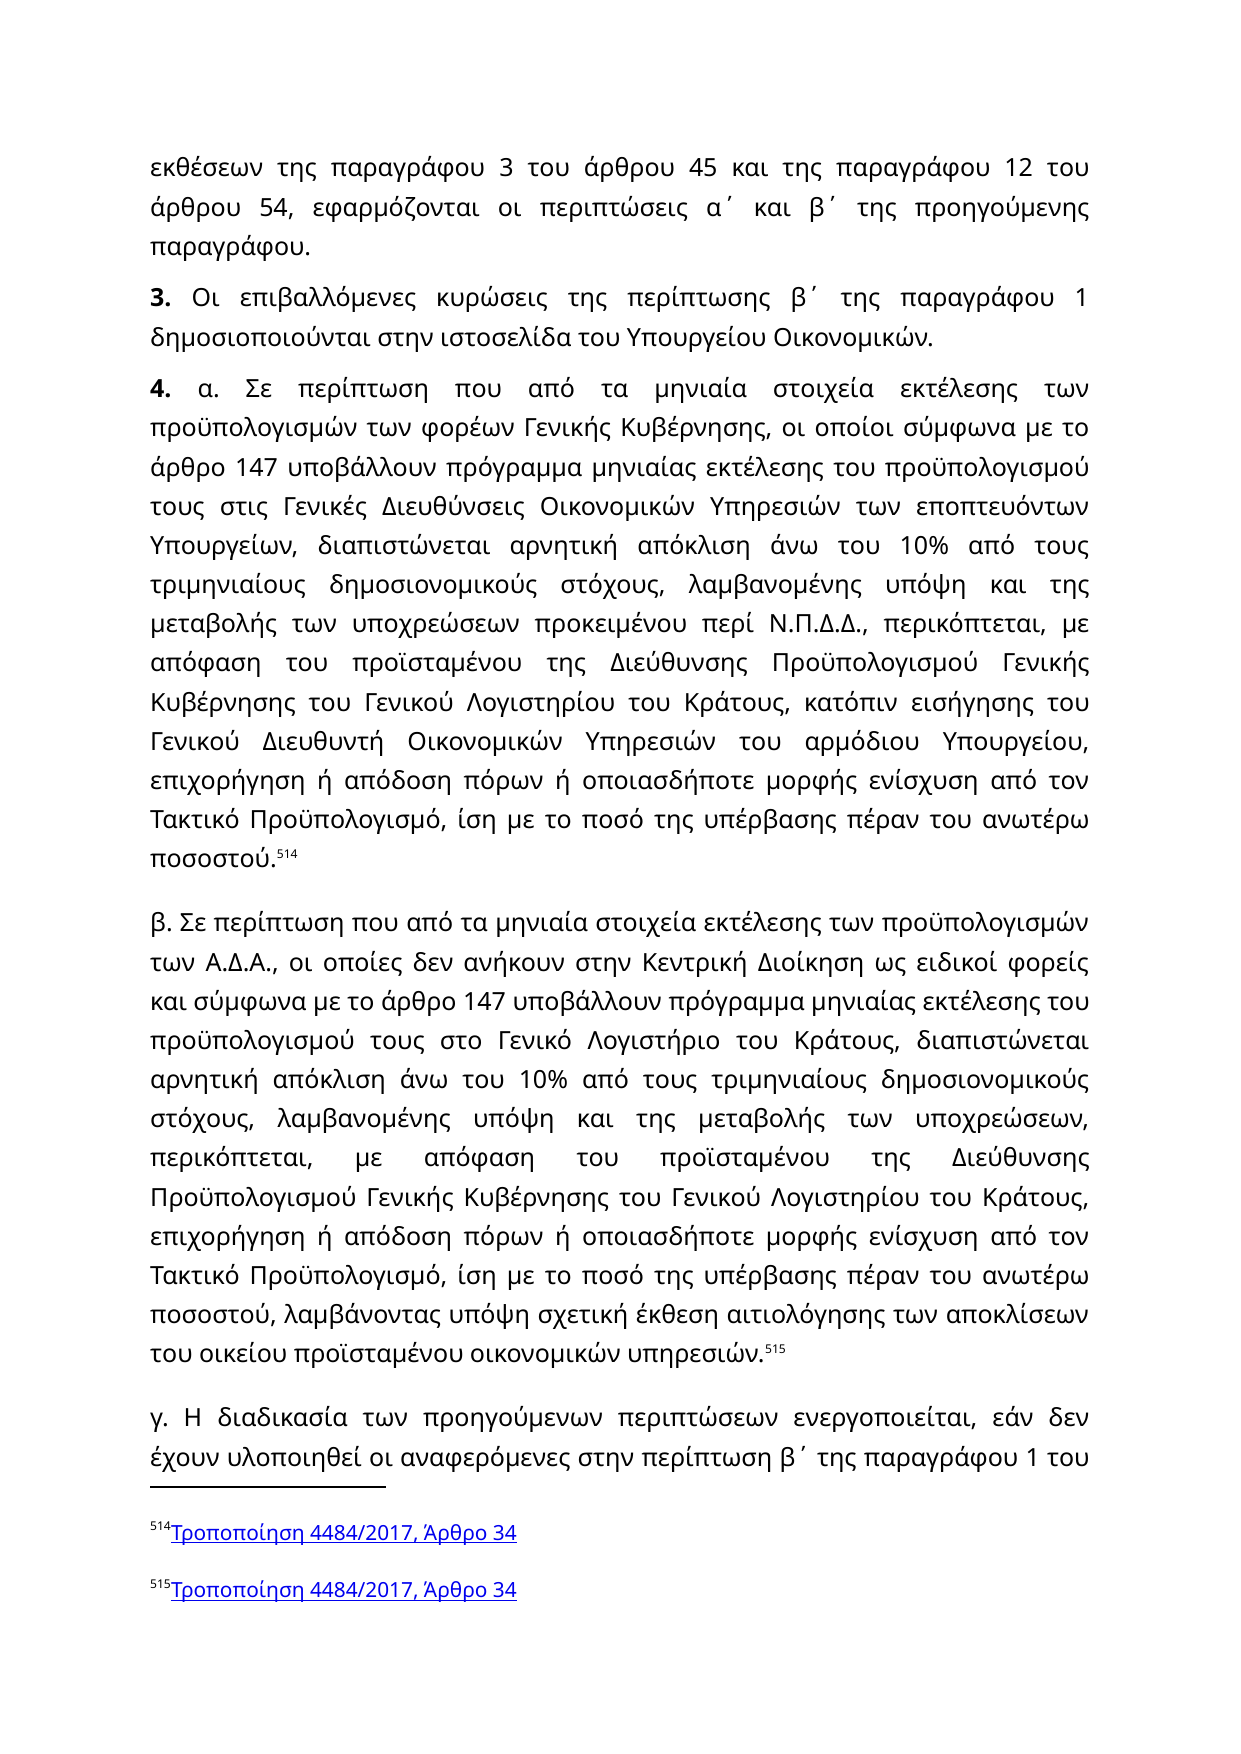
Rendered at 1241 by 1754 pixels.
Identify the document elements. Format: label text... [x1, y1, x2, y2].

text 3. Οι επιβαλλόμενες κυρώσεις της περίπτωσης β΄ της παραγράφου 1 δημοσιοποιούνται στην ιστοσελίδα του Υπουργείου Οικονομικών. [150, 280, 1090, 353]
text γ. Η διαδικασία των προηγούµενων περιπτώσεων ενεργοποιείται, εάν δεν έχουν υλοποιηθεί οι αναφερόµενες στην περίπτωση β΄ της παραγράφου 1 του [150, 1400, 1090, 1473]
text εκθέσεων της παραγράφου 3 του άρθρου 45 και της παραγράφου 12 του άρθρου 54, εφαρμόζονται οι περιπτώσεις α΄ και β΄ της προηγούμενης παραγράφου. [150, 150, 1090, 262]
text 4. α. Σε περίπτωση που από τα µηνιαία στοιχεία εκτέλεσης των προϋπολογισµών των φορέων Γενικής Κυβέρνησης, οι οποίοι σύµφωνα µε το άρθρο 147 υποβάλλουν πρόγραµµα µηνιαίας εκτέλεσης του προϋπολογισµού τους στις Γενικές Διευθύνσεις Οικονοµικών Υπηρεσιών των εποπτευόντων Υπουργείων, διαπιστώνεται αρνητική απόκλιση άνω του 10% από τους τριµηνιαίους δηµοσιονοµικούς στόχους, λαµβανοµένης υπόψη και της µεταβολής των υποχρεώσεων προκειµένου περί Ν.Π.Δ.Δ., περικόπτεται, µε απόφαση του προϊσταµένου της Διεύθυνσης Προϋπολογισµού Γενικής Κυβέρνησης του Γενικού Λογιστηρίου του Κράτους, κατόπιν εισήγησης του Γενικού Διευθυντή Οικονοµικών Υπηρεσιών του αρµόδιου Υπουργείου, επιχορήγηση ή απόδοση πόρων ή οποιασδήποτε µορφής ενίσχυση από τον Τακτικό Προϋπολογισµό, ίση µε το ποσό της υπέρβασης πέραν του ανωτέρω ποσοστού. [150, 371, 1090, 875]
text β. Σε περίπτωση που από τα µηνιαία στοιχεία εκτέλεσης των προϋπολογισµών των Α.Δ.Α., οι οποίες δεν ανήκουν στην Κεντρική Διοίκηση ως ειδικοί φορείς και σύµφωνα µε το άρθρο 147 υποβάλλουν πρόγραµµα µηνιαίας εκτέλεσης του προϋπολογισµού τους στο Γενικό Λογιστήριο του Κράτους, διαπιστώνεται αρνητική απόκλιση άνω του 10% από τους τριµηνιαίους δηµοσιονοµικούς στόχους, λαµβανοµένης υπόψη και της µεταβολής των υποχρεώσεων, περικόπτεται, µε απόφαση του προϊσταµένου της Διεύθυνσης Προϋπολογισµού Γενικής Κυβέρνησης του Γενικού Λογιστηρίου του Κράτους, επιχορήγηση ή απόδοση πόρων ή οποιασδήποτε µορφής ενίσχυση από τον Τακτικό Προϋπολογισµό, ίση µε το ποσό της υπέρβασης πέραν του ανωτέρω ποσοστού, λαµβάνοντας υπόψη σχετική έκθεση αιτιολόγησης των αποκλίσεων του οικείου προϊσταµένου οικονοµικών υπηρεσιών. [150, 905, 1090, 1370]
text Τροποποίηση 4484/2017, Άρθρο 34 [150, 1576, 1090, 1604]
text Τροποποίηση 4484/2017, Άρθρο 34 [150, 1518, 1090, 1546]
